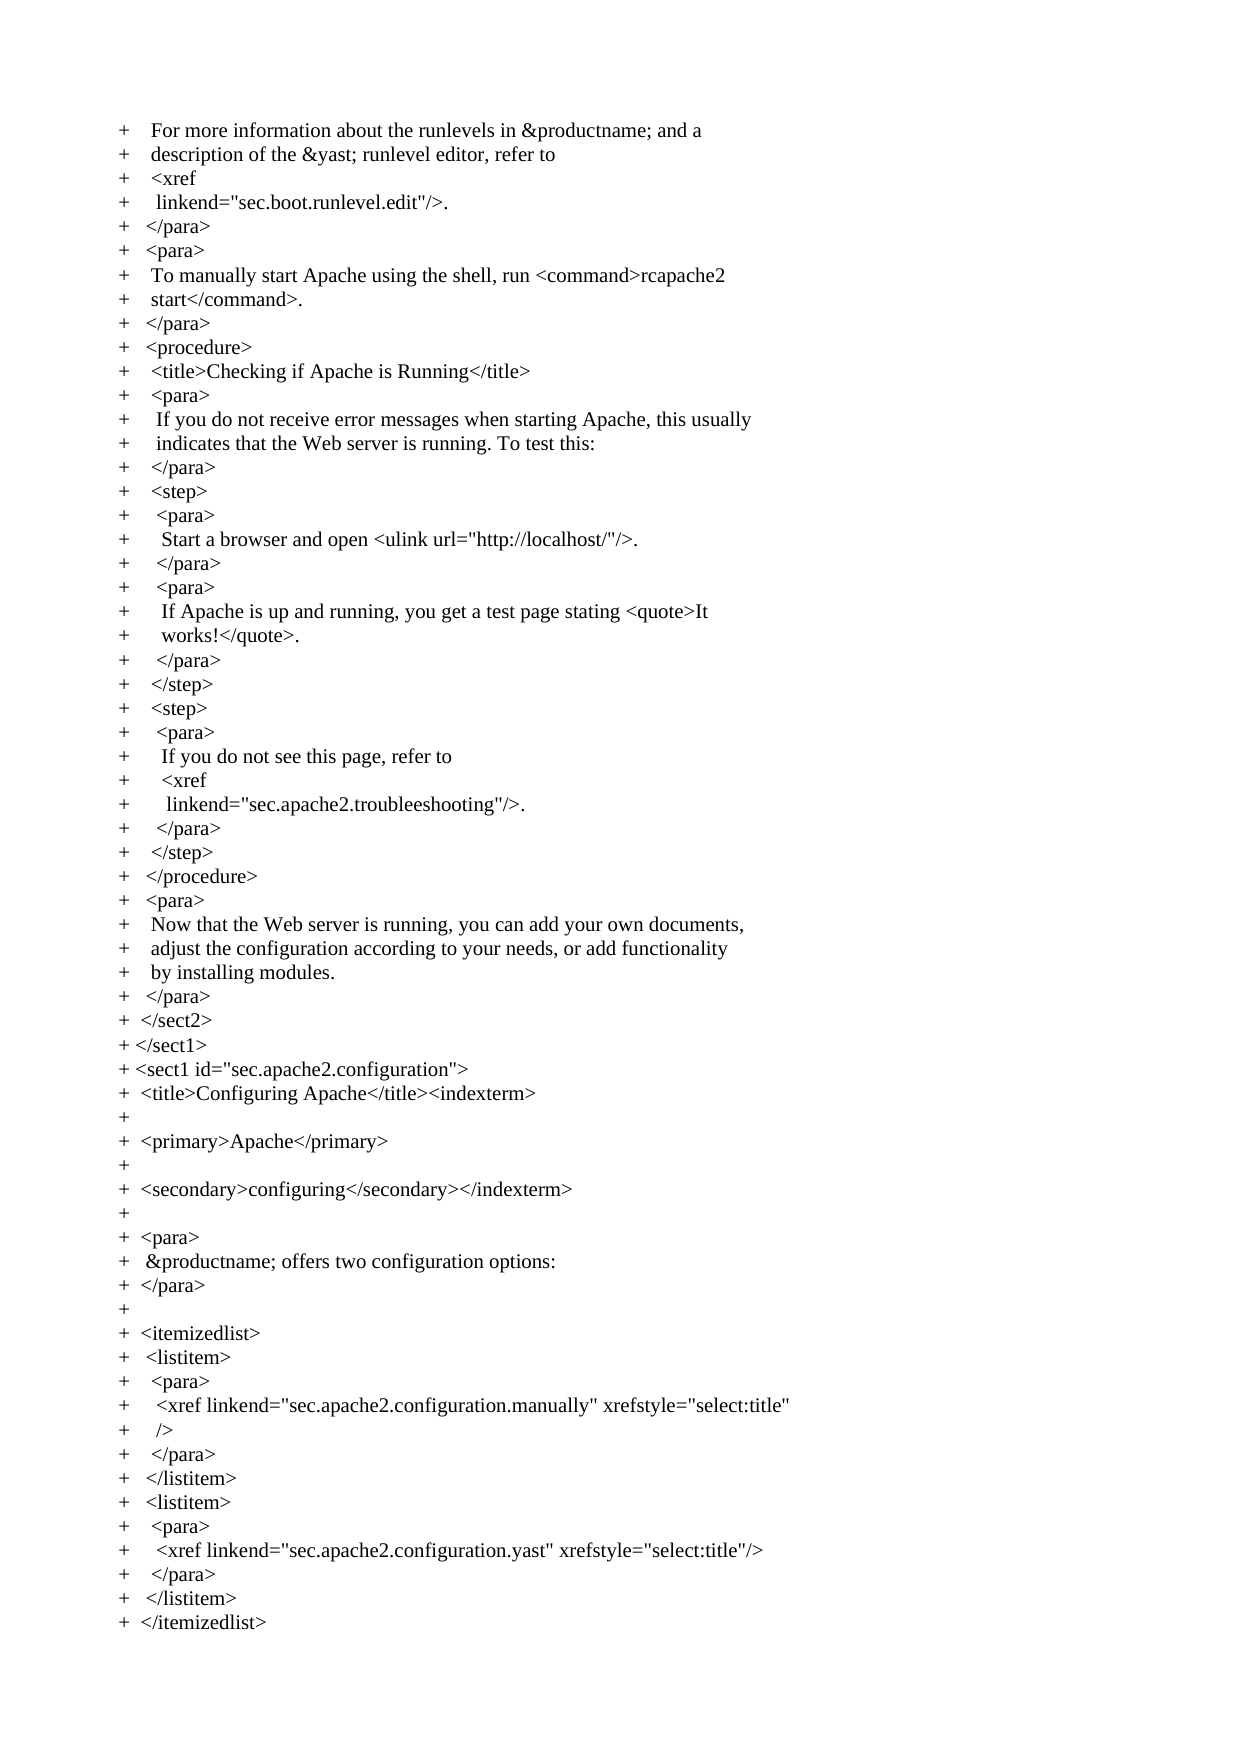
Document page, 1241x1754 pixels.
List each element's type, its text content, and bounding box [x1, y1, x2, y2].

text + For more information about the runlevels in &productname; and a [118, 118, 1122, 142]
text + <step> [118, 479, 1122, 503]
text + indicates that the Web server is running. To test this: [118, 431, 1122, 455]
text + <xref [118, 166, 1122, 190]
text + </para> [118, 647, 1122, 672]
text + <para> [118, 1369, 1122, 1393]
text + <secondary>configuring</secondary></indexterm> [118, 1177, 1122, 1201]
text + <step> [118, 696, 1122, 720]
text + [118, 1201, 1122, 1225]
text + <xref [118, 768, 1122, 792]
text + description of the &yast; runlevel editor, refer to [118, 142, 1122, 166]
text + <listitem> [118, 1345, 1122, 1369]
text + adjust the configuration according to your needs, or add functionality [118, 936, 1122, 960]
text + </para> [118, 214, 1122, 238]
text + </step> [118, 840, 1122, 864]
text + </para> [118, 551, 1122, 575]
text + </listitem> [118, 1586, 1122, 1610]
text + <sect1 id="sec.apache2.configuration"> [118, 1057, 1122, 1081]
text + <para> [118, 383, 1122, 407]
text + by installing modules. [118, 960, 1122, 984]
text + If you do not receive error messages when starting Apache, this usually [118, 407, 1122, 431]
text + start</command>. [118, 287, 1122, 311]
text + Start a browser and open <ulink url="http://localhost/"/>. [118, 527, 1122, 551]
text + <para> [118, 503, 1122, 527]
text + If you do not see this page, refer to [118, 744, 1122, 768]
text + </itemizedlist> [118, 1610, 1122, 1634]
text + <xref linkend="sec.apache2.configuration.yast" xrefstyle="select:title"/> [118, 1538, 1122, 1562]
text + linkend="sec.boot.runlevel.edit"/>. [118, 190, 1122, 214]
text + To manually start Apache using the shell, run <command>rcapache2 [118, 262, 1122, 287]
text + <xref linkend="sec.apache2.configuration.manually" xrefstyle="select:title" [118, 1393, 1122, 1417]
text + /> [118, 1417, 1122, 1442]
text + </para> [118, 984, 1122, 1008]
text + <para> [118, 1225, 1122, 1249]
text + </para> [118, 1273, 1122, 1297]
text + works!</quote>. [118, 623, 1122, 647]
text + <para> [118, 1514, 1122, 1538]
text + Now that the Web server is running, you can add your own documents, [118, 912, 1122, 936]
text + </para> [118, 816, 1122, 840]
text + </step> [118, 672, 1122, 696]
text + </para> [118, 1442, 1122, 1466]
text + linkend="sec.apache2.troubleeshooting"/>. [118, 792, 1122, 816]
text + </para> [118, 311, 1122, 335]
text + <para> [118, 888, 1122, 912]
text + </sect2> [118, 1008, 1122, 1032]
text + If Apache is up and running, you get a test page stating <quote>It [118, 599, 1122, 623]
text + [118, 1297, 1122, 1321]
text + <title>Checking if Apache is Running</title> [118, 359, 1122, 383]
text + [118, 1153, 1122, 1177]
text + <procedure> [118, 335, 1122, 359]
text + </para> [118, 1562, 1122, 1586]
text + <para> [118, 720, 1122, 744]
text + <para> [118, 238, 1122, 262]
text + &productname; offers two configuration options: [118, 1249, 1122, 1273]
text + </procedure> [118, 864, 1122, 888]
text + <listitem> [118, 1490, 1122, 1514]
text + </para> [118, 455, 1122, 479]
text + [118, 1105, 1122, 1129]
text + </sect1> [118, 1032, 1122, 1057]
text + <para> [118, 575, 1122, 599]
text + <title>Configuring Apache</title><indexterm> [118, 1081, 1122, 1105]
text + <itemizedlist> [118, 1321, 1122, 1345]
text + </listitem> [118, 1466, 1122, 1490]
text + <primary>Apache</primary> [118, 1129, 1122, 1153]
